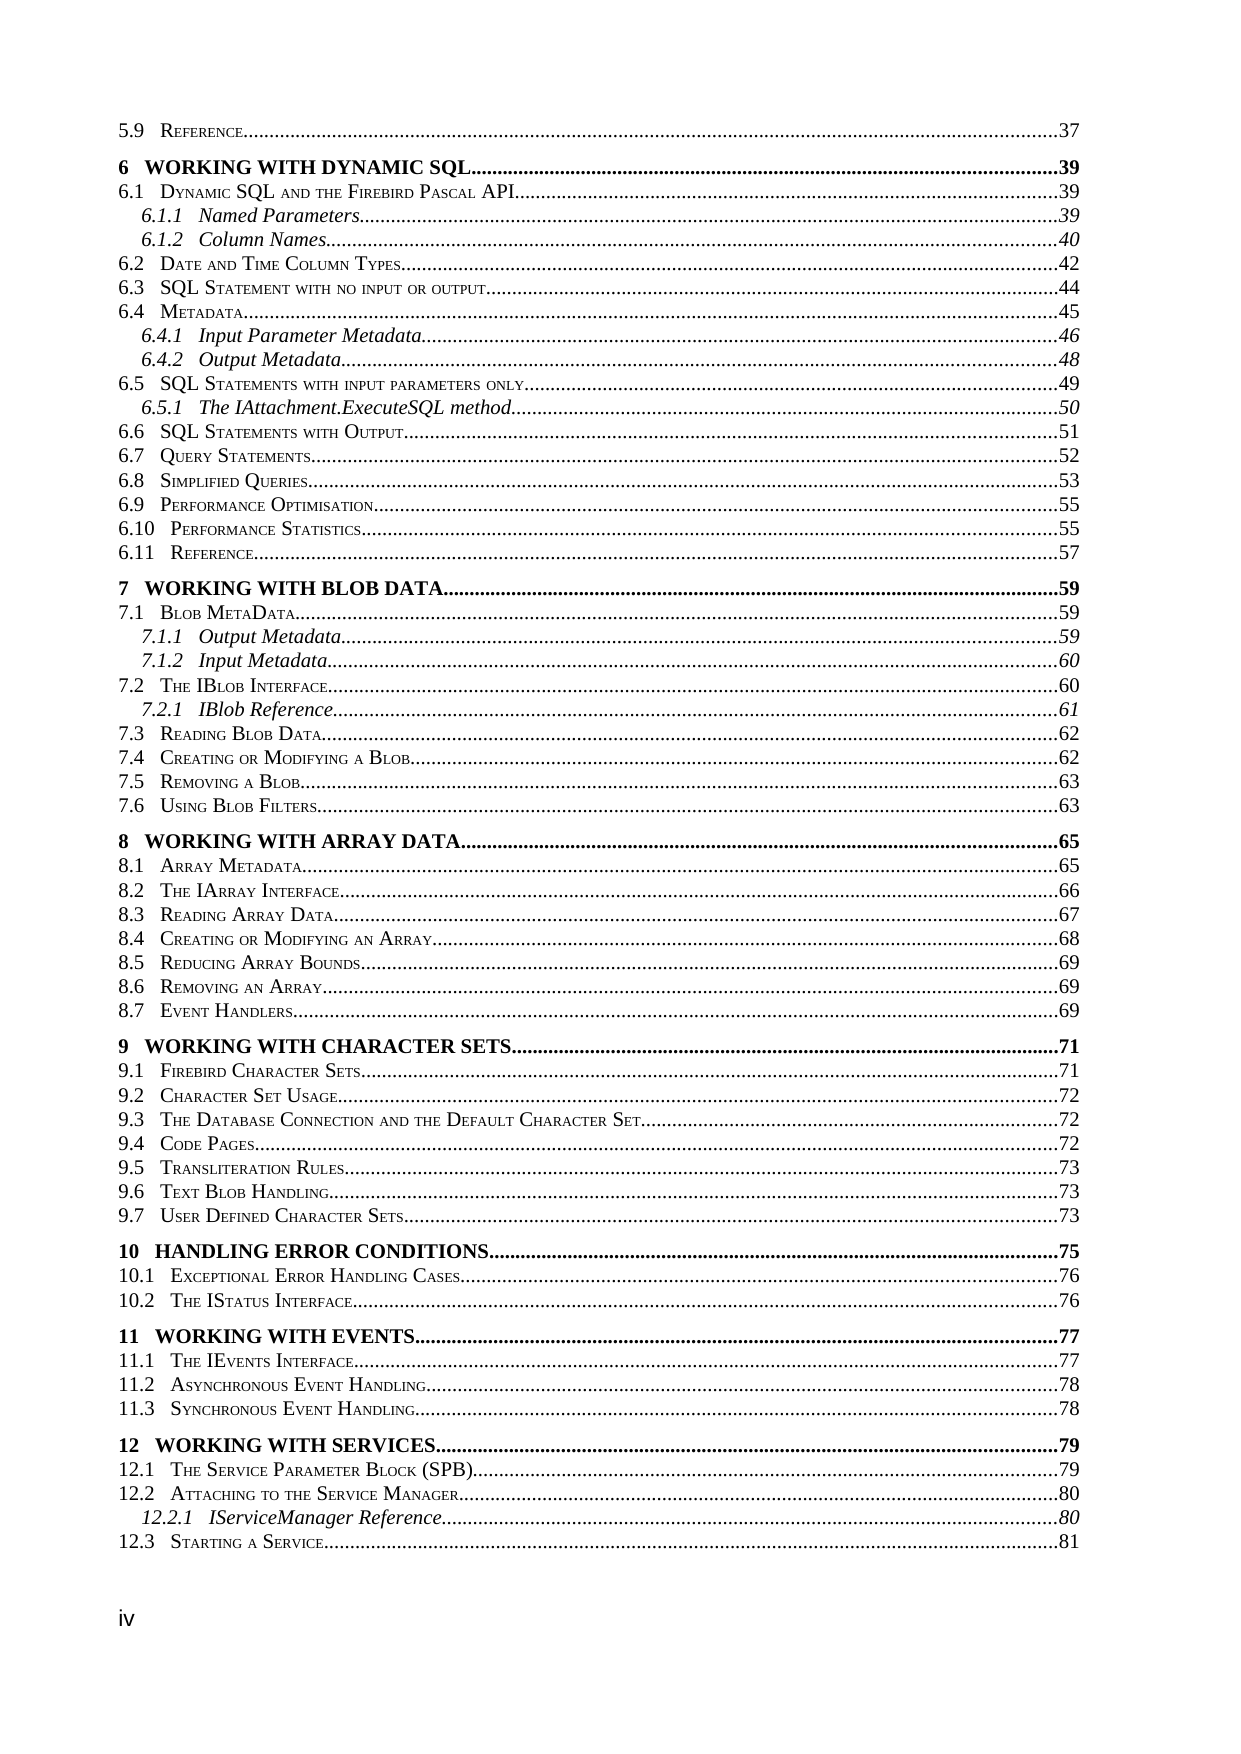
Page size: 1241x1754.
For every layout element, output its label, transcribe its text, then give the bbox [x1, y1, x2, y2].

text 6.4.1 Input Parameter Metadata 46 [141, 323, 1122, 347]
text 7.6 Using Blob Filters 63 [118, 793, 1122, 817]
text 10.1 Exceptional Error Handling Cases 76 [118, 1263, 1122, 1287]
text 12.3 Starting a Service 81 [118, 1529, 1122, 1553]
text 11.1 The IEvents Interface 77 [118, 1348, 1122, 1372]
text 6.8 Simplified Queries 53 [118, 467, 1122, 492]
text 10.2 The IStatus Interface 76 [118, 1287, 1122, 1312]
text 6 Working with Dynamic SQL 39 [118, 155, 1122, 179]
text 7.1 Blob MetaData 59 [118, 600, 1122, 624]
text 7.2.1 IBlob Reference 61 [141, 697, 1122, 721]
text 7.3 Reading Blob Data 62 [118, 721, 1122, 745]
text 6.4 Metadata 45 [118, 299, 1122, 323]
text 10 Handling Error Conditions 75 [118, 1239, 1122, 1263]
text 8 Working with Array Data 65 [118, 829, 1122, 853]
text 12.2 Attaching to the Service Manager 80 [118, 1481, 1122, 1505]
text 12.2.1 IServiceManager Reference 80 [141, 1505, 1122, 1529]
text 8.5 Reducing Array Bounds 69 [118, 950, 1122, 974]
text 6.11 Reference 57 [118, 540, 1122, 564]
text 8.3 Reading Array Data 67 [118, 902, 1122, 926]
text 6.10 Performance Statistics 55 [118, 516, 1122, 540]
text 8.6 Removing an Array 69 [118, 974, 1122, 998]
text 6.9 Performance Optimisation 55 [118, 492, 1122, 516]
text 9.3 The Database Connection and the Default Character Set 72 [118, 1107, 1122, 1131]
text 9.5 Transliteration Rules 73 [118, 1155, 1122, 1179]
text 8.7 Event Handlers 69 [118, 998, 1122, 1022]
text 9.6 Text Blob Handling 73 [118, 1179, 1122, 1203]
text 6.6 SQL Statements with Output 51 [118, 419, 1122, 443]
text 6.3 SQL Statement with no input or output 44 [118, 275, 1122, 299]
text 8.2 The IArray Interface 66 [118, 877, 1122, 902]
text 8.1 Array Metadata 65 [118, 853, 1122, 877]
text 9 Working with Character Sets 71 [118, 1034, 1122, 1058]
text 11 Working with Events 77 [118, 1324, 1122, 1348]
text 9.1 Firebird Character Sets 71 [118, 1058, 1122, 1082]
text 6.5 SQL Statements with input parameters only 49 [118, 371, 1122, 395]
text 7.4 Creating or Modifying a Blob 62 [118, 745, 1122, 769]
text 8.4 Creating or Modifying an Array 68 [118, 926, 1122, 950]
text 6.1.1 Named Parameters 39 [141, 203, 1122, 227]
text 6.7 Query Statements 52 [118, 443, 1122, 467]
text 7.5 Removing a Blob 63 [118, 769, 1122, 793]
text 7.2 The IBlob Interface 60 [118, 672, 1122, 697]
text 9.7 User Defined Character Sets 73 [118, 1203, 1122, 1227]
text 9.4 Code Pages 72 [118, 1131, 1122, 1155]
text 12 Working with Services 79 [118, 1433, 1122, 1457]
text 6.5.1 The IAttachment.ExecuteSQL method 50 [141, 395, 1122, 419]
text 5.9 Reference 37 [118, 118, 1122, 142]
text 12.1 The Service Parameter Block (SPB) 79 [118, 1457, 1122, 1481]
text 11.2 Asynchronous Event Handling 78 [118, 1372, 1122, 1396]
text 7.1.1 Output Metadata 59 [141, 624, 1122, 648]
text 11.3 Synchronous Event Handling 78 [118, 1396, 1122, 1420]
text 6.1 Dynamic SQL and the Firebird Pascal API 39 [118, 179, 1122, 203]
text 6.2 Date and Time Column Types 42 [118, 251, 1122, 275]
text 6.1.2 Column Names 40 [141, 227, 1122, 251]
text 6.4.2 Output Metadata 48 [141, 347, 1122, 371]
text 7 Working with Blob Data 59 [118, 576, 1122, 600]
text 9.2 Character Set Usage 72 [118, 1082, 1122, 1107]
text 7.1.2 Input Metadata 60 [141, 648, 1122, 672]
